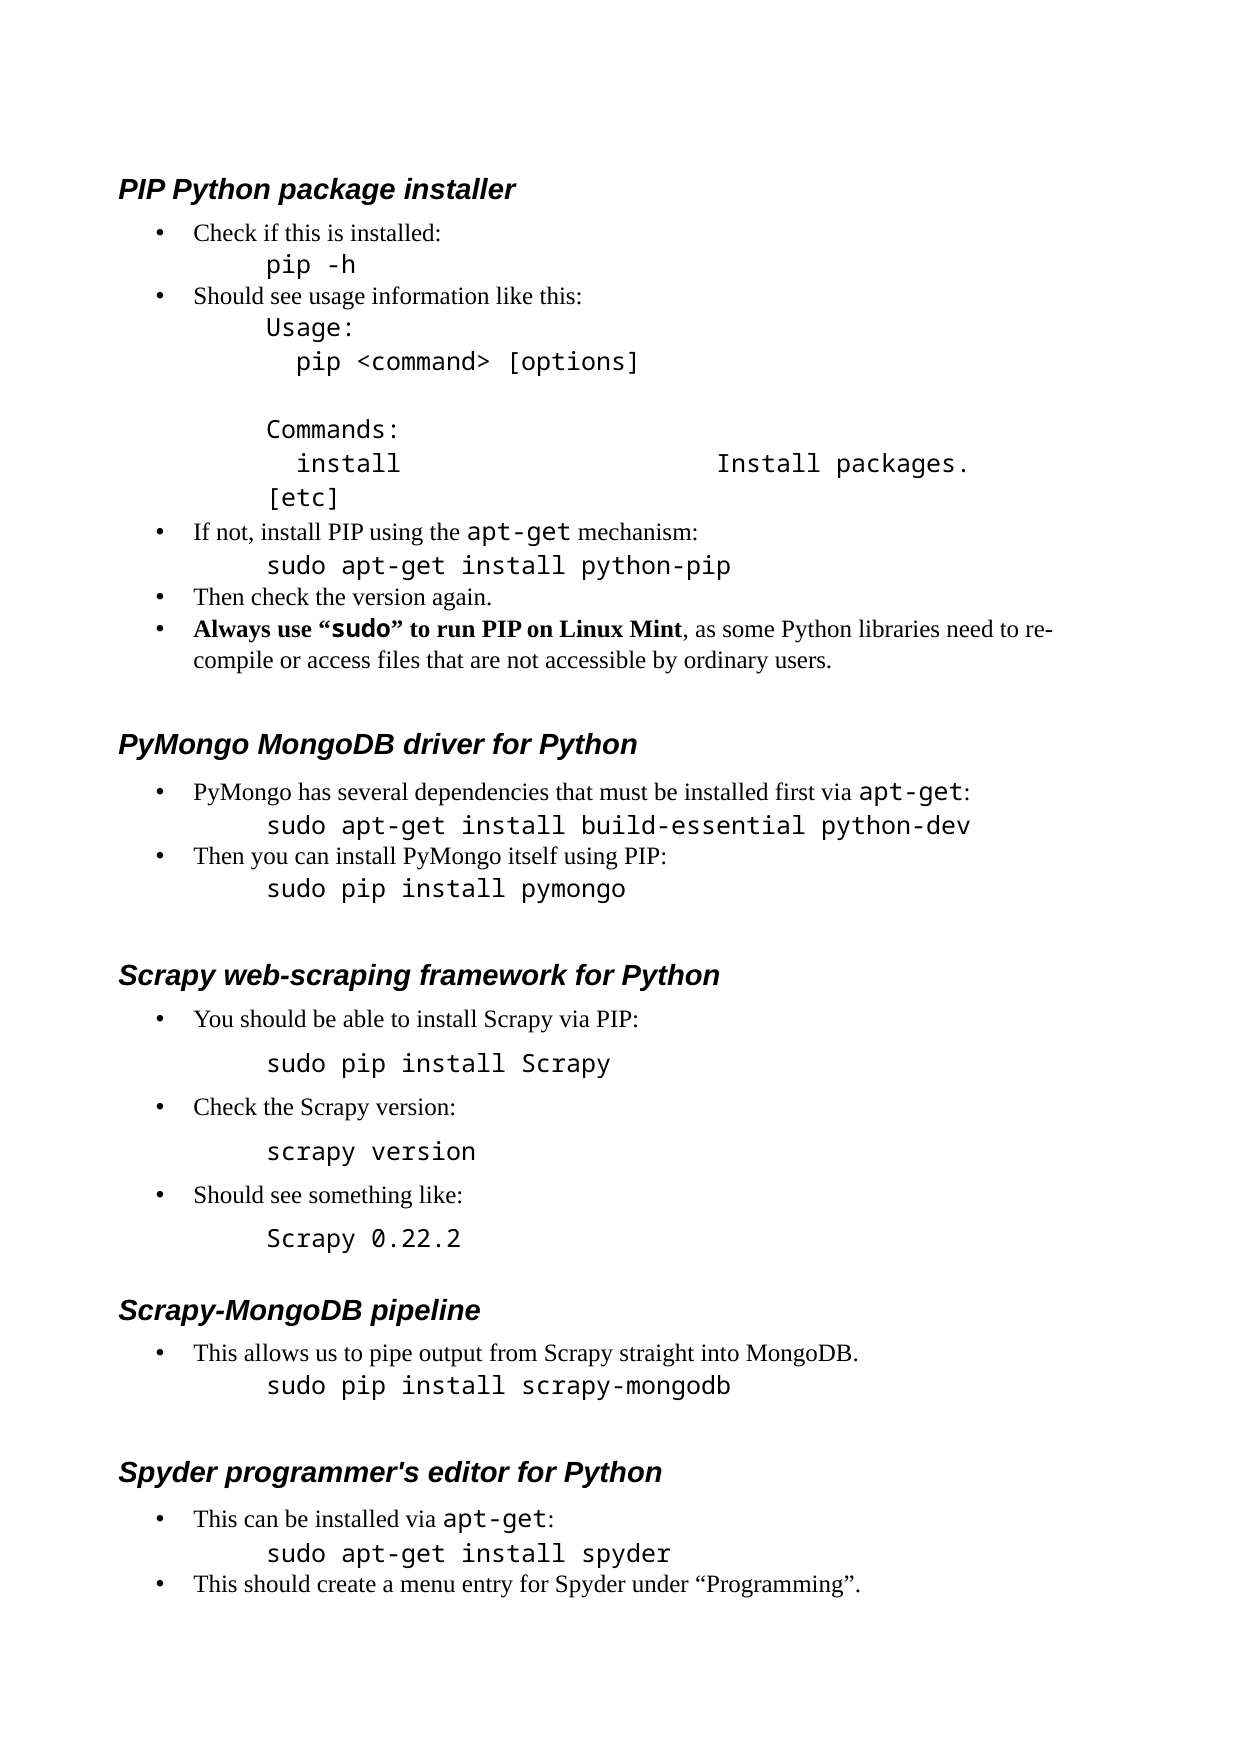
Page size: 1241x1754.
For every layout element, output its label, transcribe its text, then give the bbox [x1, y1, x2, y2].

list You should be able to install Scrapy via PIP: [156, 1004, 1122, 1033]
list Check if this is installed: [156, 218, 1122, 247]
list This allows us to pipe output from Scrapy straight into MongoDB. [156, 1338, 1122, 1367]
subtitle Scrapy web-scraping framework for Python [118, 958, 1122, 992]
text scrapy version [266, 1133, 1122, 1167]
list This can be installed via apt-get: [156, 1501, 1122, 1535]
text sudo pip install Scrapy [266, 1045, 1122, 1079]
text pip -h [266, 247, 1122, 281]
list Then you can install PyMongo itself using PIP: [156, 841, 1122, 870]
text sudo apt-get install build-essential python-dev [266, 807, 1122, 841]
list Then check the version again. [156, 582, 1122, 611]
subtitle Scrapy-MongoDB pipeline [118, 1292, 1122, 1326]
text Scrapy 0.22.2 [266, 1221, 1122, 1255]
text pip <command> [options] [266, 343, 1122, 378]
text sudo pip install pymongo [266, 870, 1122, 904]
text sudo pip install scrapy-mongodb [266, 1367, 1122, 1401]
text [etc] [266, 480, 1122, 514]
list Should see usage information like this: [156, 281, 1122, 309]
text install Install packages. [266, 446, 1122, 480]
text sudo apt-get install spyder [266, 1535, 1122, 1569]
subtitle Spyder programmer's editor for Python [118, 1455, 1122, 1489]
list This should create a menu entry for Spyder under “Programming”. [156, 1569, 1122, 1598]
text Commands: [266, 412, 1122, 446]
subtitle PIP Python package installer [118, 172, 1122, 205]
list PyMongo has several dependencies that must be installed first via apt-get: [156, 773, 1122, 807]
text sudo apt-get install python-pip [266, 548, 1122, 582]
list Should see something like: [156, 1180, 1122, 1208]
text Usage: [266, 309, 1122, 343]
list Always use “sudo” to run PIP on Linux Mint, as some Python libraries need to re-compile or access files that are not accessible by ordinary users. [156, 611, 1122, 673]
list If not, install PIP using the apt-get mechanism: [156, 514, 1122, 548]
subtitle PyMongo MongoDB driver for Python [118, 727, 1122, 761]
list Check the Scrapy version: [156, 1092, 1122, 1121]
